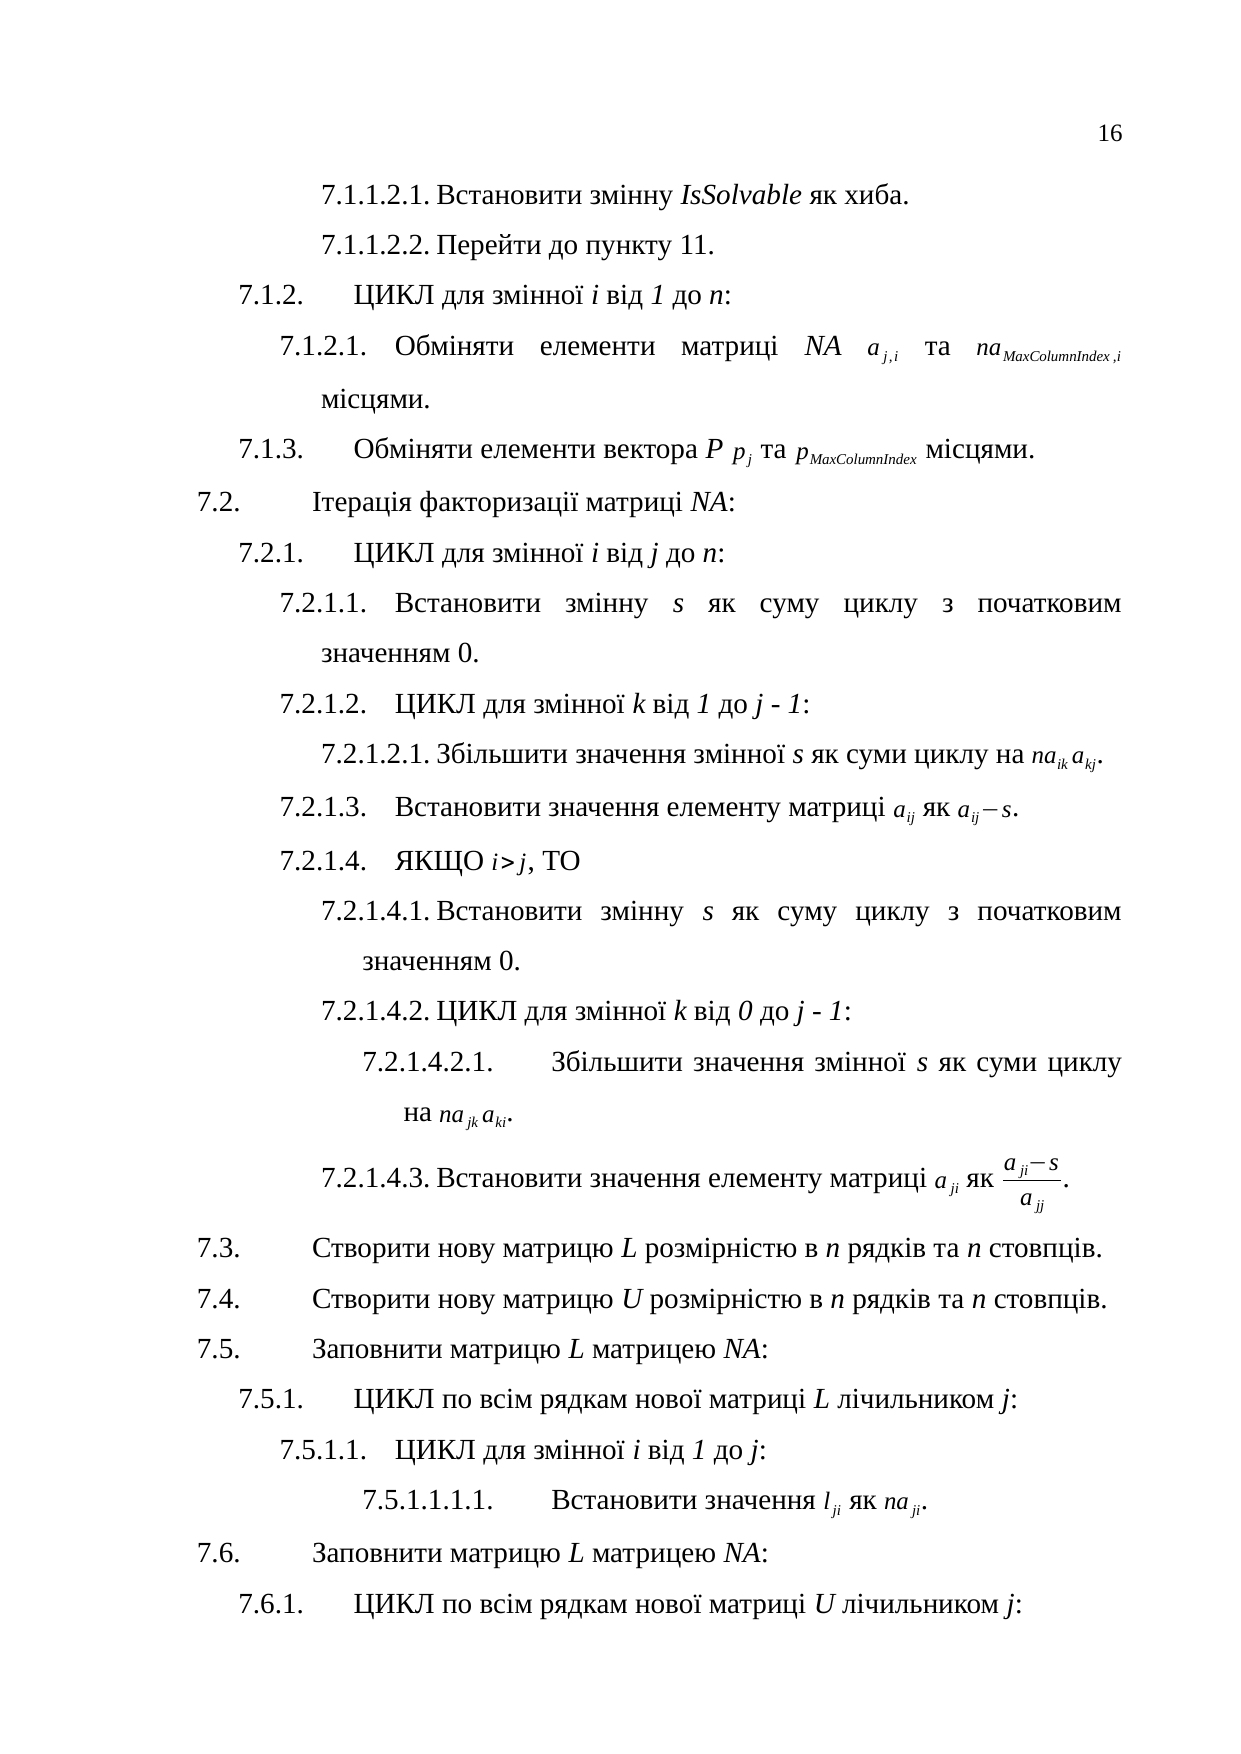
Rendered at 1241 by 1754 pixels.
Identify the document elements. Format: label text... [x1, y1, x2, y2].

list Встановити значення елементу матриці як . [279, 789, 1122, 826]
list ЦИКЛ для змінної i від 1 до n: [238, 277, 1122, 311]
list Встановити змінну s як суму циклу з початковим значенням 0. [321, 893, 1122, 977]
list Обміняти елементи матриці NA та місцями. [279, 328, 1122, 414]
list Перейти до пункту 11. [321, 227, 1122, 261]
list Збільшити значення змінної s як суми циклу на . [362, 1044, 1122, 1131]
list Встановити значення елементу матриці як . [321, 1147, 1122, 1214]
list Встановити змінну s як суму циклу з початковим значенням 0. [279, 585, 1122, 669]
list Створити нову матрицю U розмірністю в n рядків та n стовпців. [197, 1281, 1122, 1314]
list Ітерація факторизації матриці NA: [197, 484, 1122, 518]
list ЦИКЛ для змінної i від 1 до j: [279, 1432, 1122, 1465]
list Створити нову матрицю L розмірністю в n рядків та n стовпців. [197, 1231, 1122, 1264]
list Збільшити значення змінної s як суми циклу на . [321, 736, 1122, 773]
list ЦИКЛ по всім рядкам нової матриці U лічильником j: [238, 1586, 1122, 1619]
list Встановити змінну IsSolvable як хиба. [321, 177, 1122, 210]
list Заповнити матрицю L матрицею NA: [197, 1535, 1122, 1569]
list ЯКЩО , ТО [279, 843, 1122, 876]
list ЦИКЛ по всім рядкам нової матриці L лічильником j: [238, 1382, 1122, 1415]
list Заповнити матрицю L матрицею NA: [197, 1331, 1122, 1365]
list ЦИКЛ для змінної i від j до n: [238, 535, 1122, 568]
list Встановити значення як . [362, 1482, 1122, 1519]
list Обміняти елементи вектора P та місцями. [238, 431, 1122, 468]
list ЦИКЛ для змінної k від 1 до j - 1: [279, 686, 1122, 719]
list ЦИКЛ для змінної k від 0 до j - 1: [321, 993, 1122, 1027]
